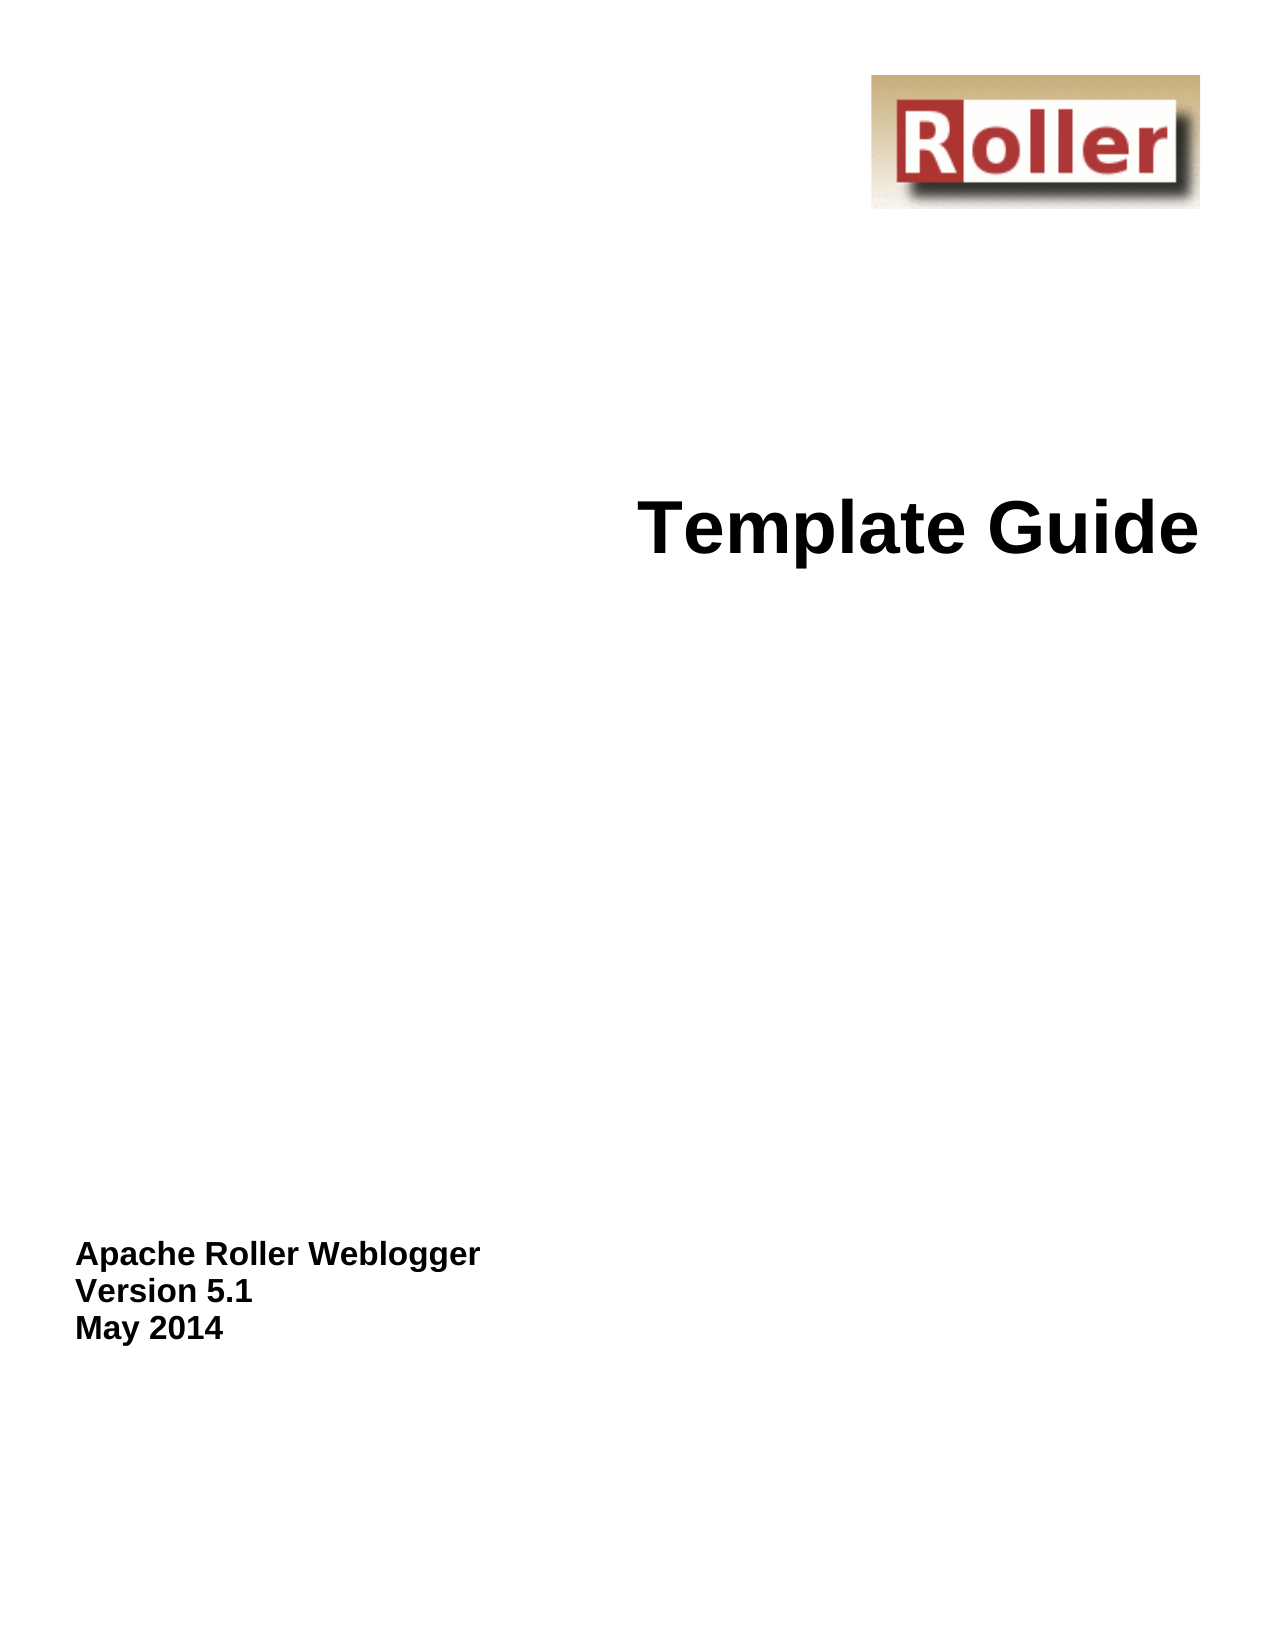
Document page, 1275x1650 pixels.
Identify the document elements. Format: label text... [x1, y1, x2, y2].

text Version 5.1 [75, 1272, 1200, 1309]
text May 2014 [75, 1309, 1200, 1347]
text Apache Roller Weblogger [75, 1235, 1200, 1272]
text Template Guide [75, 485, 1200, 569]
picture [871, 75, 1200, 209]
